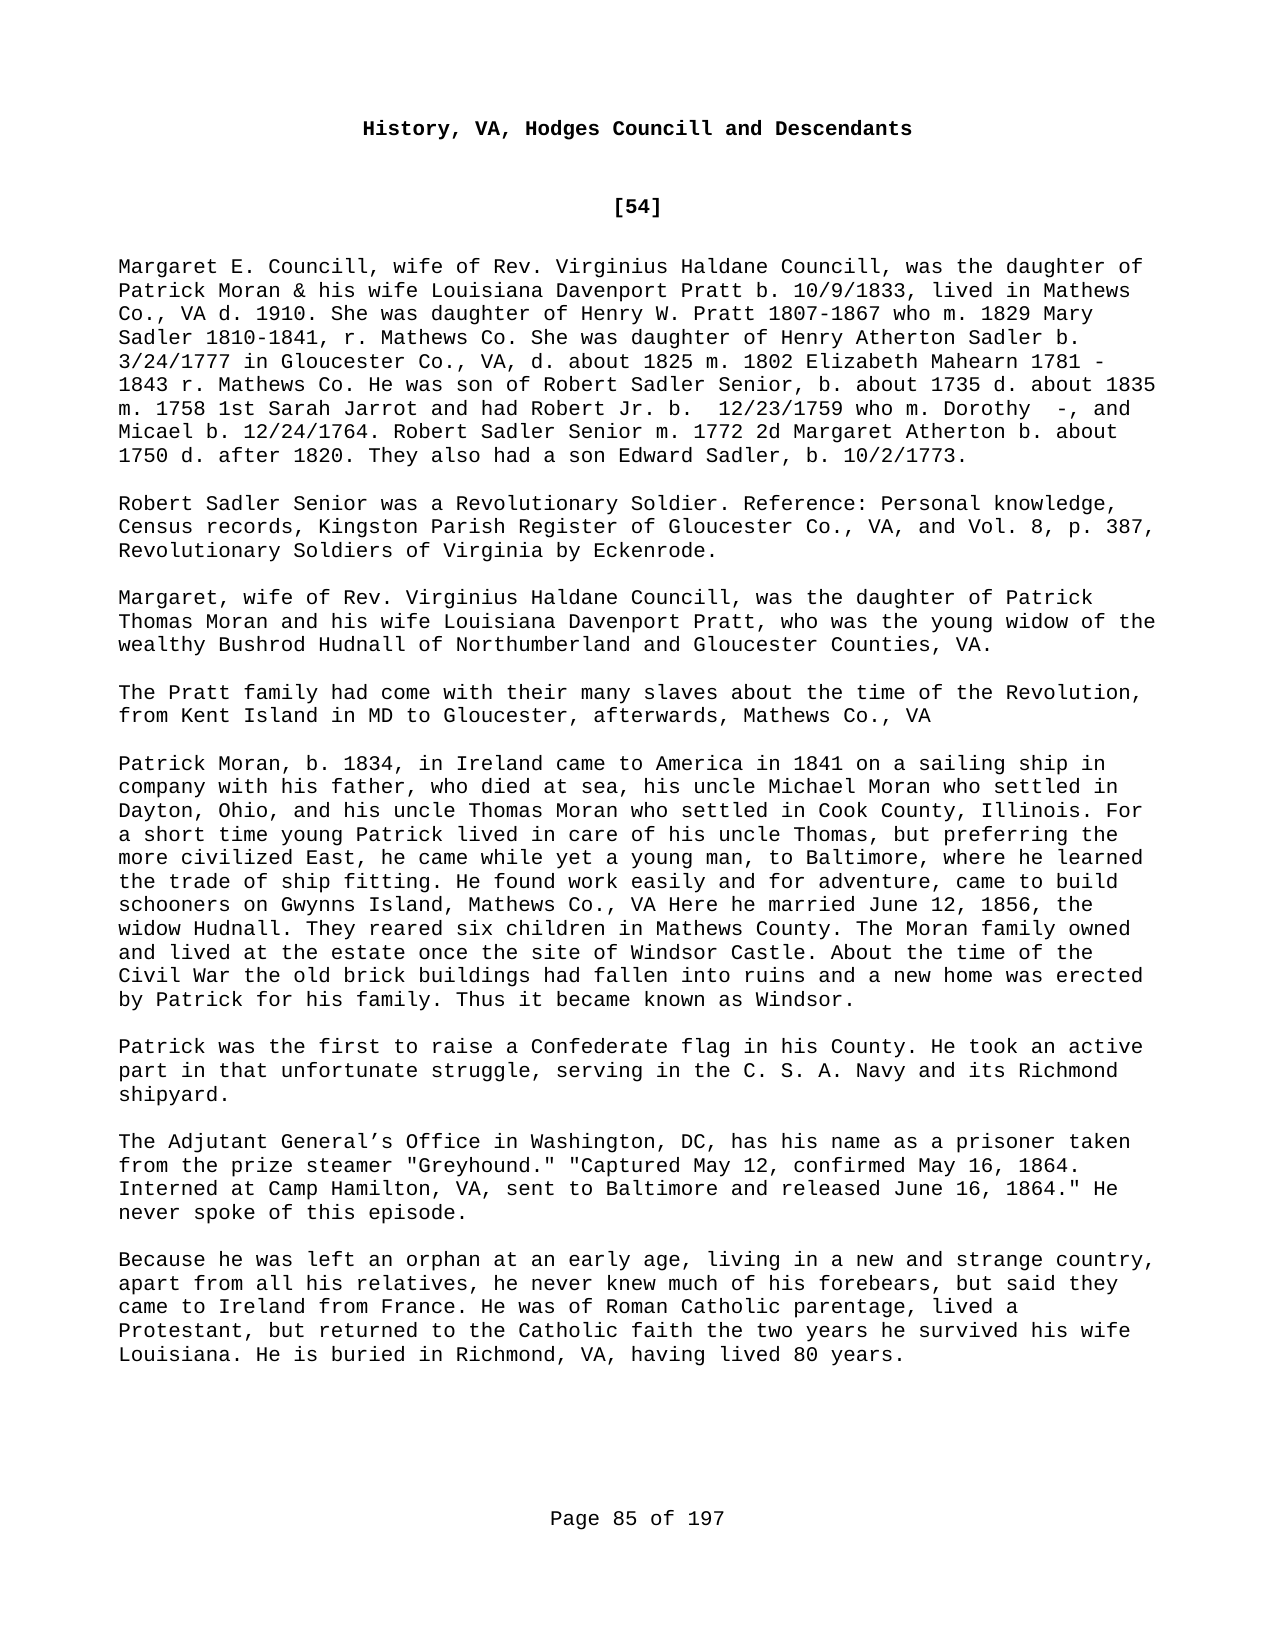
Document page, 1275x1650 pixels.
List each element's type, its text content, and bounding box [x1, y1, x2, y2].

subtitle [54] [118, 196, 1157, 220]
text The Adjutant General’s Office in Washington, DC, has his name as a prisoner taken from the prize steamer "Greyhound." "Captured May 12, confirmed May 16, 1864. Interned at Camp Hamilton, VA, sent to Baltimore and released June 16, 1864." He never spoke of this episode. [118, 1131, 1157, 1226]
text Margaret E. Councill, wife of Rev. Virginius Haldane Councill, was the daughter of Patrick Moran & his wife Louisiana Davenport Pratt b. 10/9/1833, lived in Mathews Co., VA d. 1910. She was daughter of Henry W. Pratt 1807-1867 who m. 1829 Mary Sadler 1810-1841, r. Mathews Co. She was daughter of Henry Atherton Sadler b. 3/24/1777 in Gloucester Co., VA, d. about 1825 m. 1802 Elizabeth Mahearn 1781 - 1843 r. Mathews Co. He was son of Robert Sadler Senior, b. about 1735 d. about 1835 m. 1758 1st Sarah Jarrot and had Robert Jr. b. 12/23/1759 who m. Dorothy -, and Micael b. 12/24/1764. Robert Sadler Senior m. 1772 2d Margaret Atherton b. about 1750 d. after 1820. They also had a son Edward Sadler, b. 10/2/1773. [118, 256, 1157, 469]
text Margaret, wife of Rev. Virginius Haldane Councill, was the daughter of Patrick Thomas Moran and his wife Louisiana Davenport Pratt, who was the young widow of the wealthy Bushrod Hudnall of Northumberland and Gloucester Counties, VA. [118, 587, 1157, 658]
text Because he was left an orphan at an early age, living in a new and strange country, apart from all his relatives, he never knew much of his forebears, but said they came to Ireland from France. He was of Roman Catholic parentage, lived a Protestant, but returned to the Catholic faith the two years he survived his wife Louisiana. He is buried in Richmond, VA, having lived 80 years. [118, 1249, 1157, 1367]
text Patrick Moran, b. 1834, in Ireland came to America in 1841 on a sailing ship in company with his father, who died at sea, his uncle Michael Moran who settled in Dayton, Ohio, and his uncle Thomas Moran who settled in Cook County, Illinois. For a short time young Patrick lived in care of his uncle Thomas, but preferring the more civilized East, he came while yet a young man, to Baltimore, where he learned the trade of ship fitting. He found work easily and for adventure, came to build schooners on Gwynns Island, Mathews Co., VA Here he married June 12, 1856, the widow Hudnall. They reared six children in Mathews County. The Moran family owned and lived at the estate once the site of Windsor Castle. About the time of the Civil War the old brick buildings had fallen into ruins and a new home was erected by Patrick for his family. Thus it became known as Windsor. [118, 753, 1157, 1013]
text Patrick was the first to raise a Confederate flag in his County. He took an active part in that unfortunate struggle, serving in the C. S. A. Navy and its Richmond shipyard. [118, 1036, 1157, 1107]
text The Pratt family had come with their many slaves about the time of the Revolution, from Kent Island in MD to Gloucester, afterwards, Mathews Co., VA [118, 682, 1157, 729]
text Robert Sadler Senior was a Revolutionary Soldier. Reference: Personal knowledge, Census records, Kingston Parish Register of Gloucester Co., VA, and Vol. 8, p. 387, Revolutionary Soldiers of Virginia by Eckenrode. [118, 492, 1157, 563]
